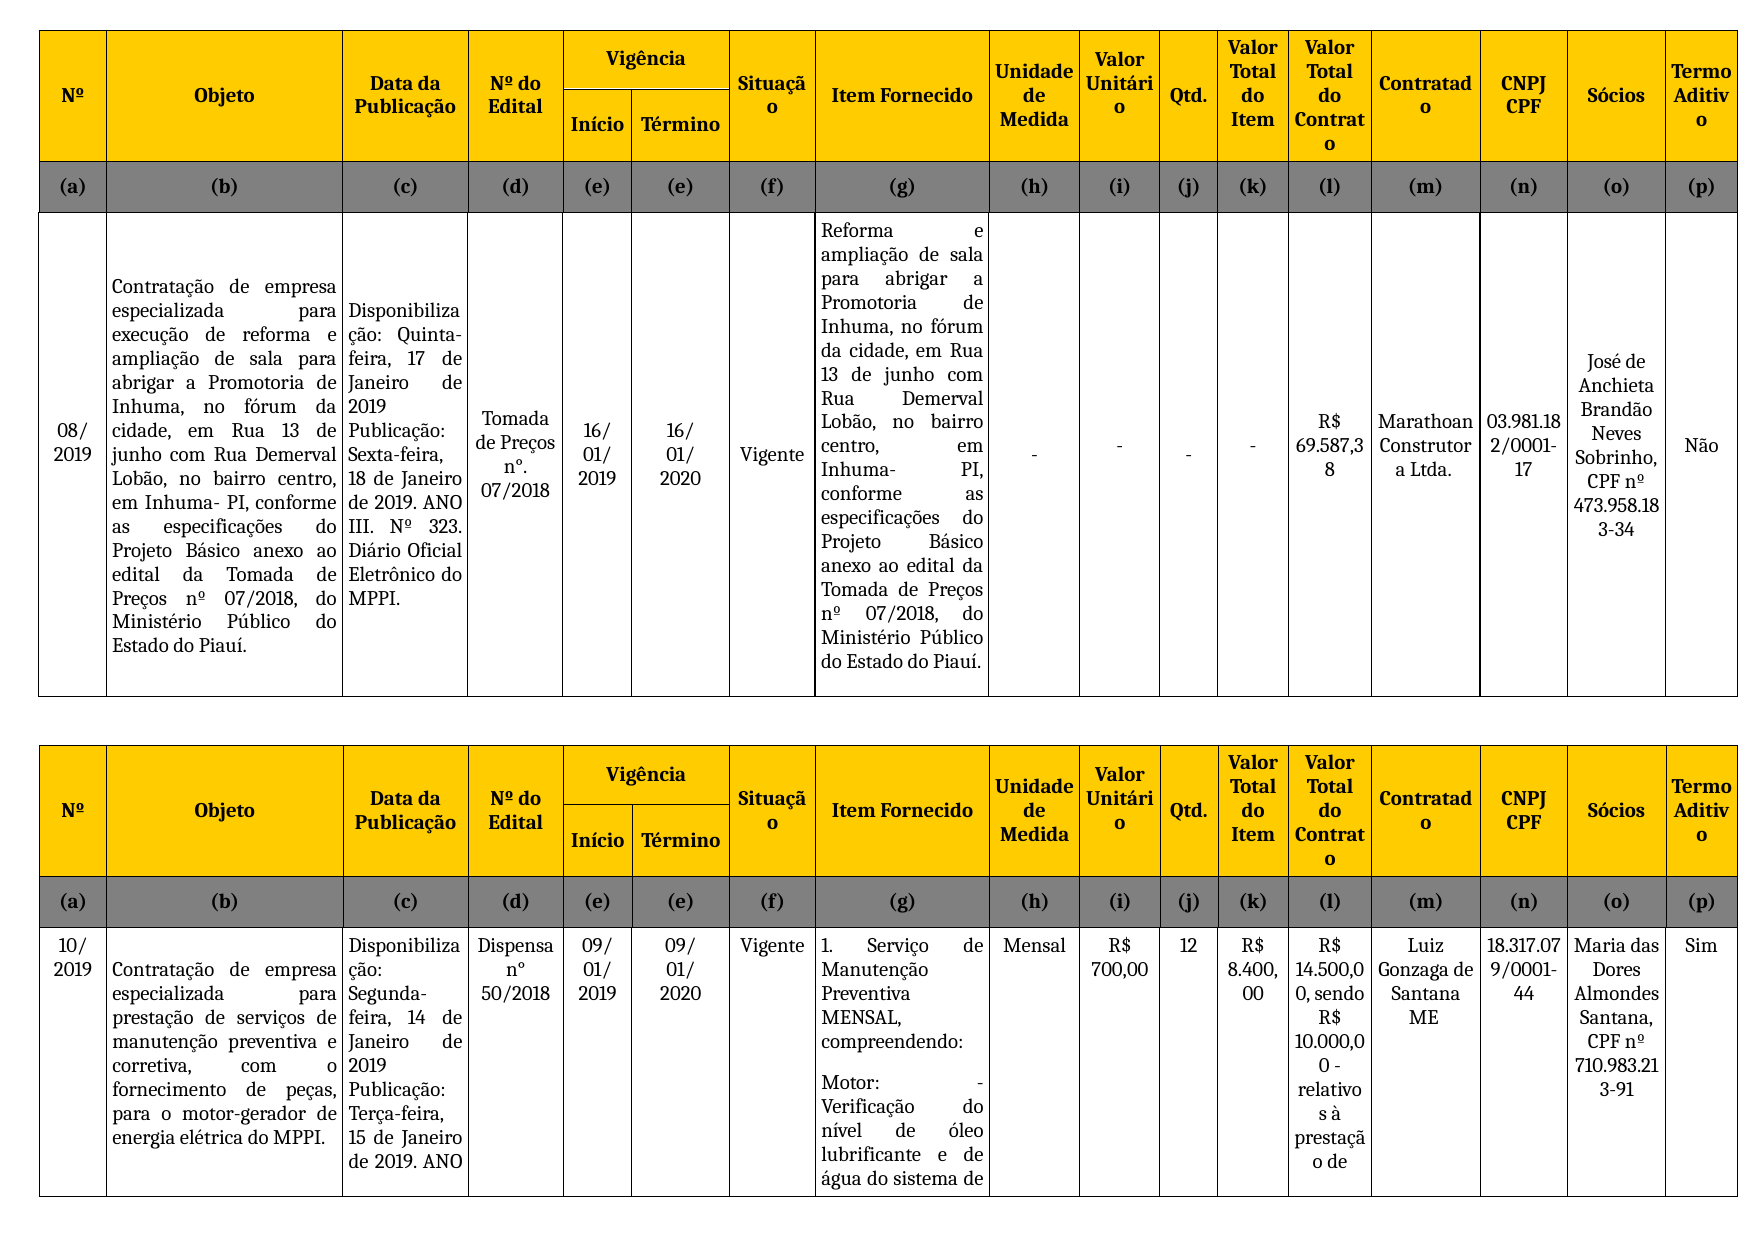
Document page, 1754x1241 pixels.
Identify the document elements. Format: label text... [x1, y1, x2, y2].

table_header Contratado [1372, 746, 1480, 876]
table_header Termo Aditivo [1666, 31, 1737, 161]
table_cell (f) [730, 877, 815, 927]
table_cell Reforma e ampliação de sala para abrigar a Promotoria de Inhuma, no fórum da cidade, em Rua 13 de junho com Rua Demerval Lobão, no bairro centro, em Inhuma- PI, conforme as especificações do Projeto Básico anexo ao edital da Tomada de Preços nº 07/2018, do Ministério Público do Estado do Piauí. [816, 213, 988, 696]
table_cell Término [633, 805, 729, 876]
table_cell - [1160, 213, 1217, 696]
table_header Nº do Edital [469, 746, 563, 876]
table_cell Marathoan Construtora Ltda. [1372, 213, 1479, 696]
table_header Valor Total do Item [1218, 31, 1288, 161]
table_cell 08/ 2019 [39, 213, 106, 696]
table_header Valor Total do Contrato [1289, 31, 1371, 161]
table_cell Disponibilização: Segunda-feira, 14 de Janeiro de 2019 Publicação: Terça-feira, 15 de Janeiro de 2019. ANO [343, 928, 468, 1196]
table_cell (f) [730, 162, 815, 212]
table_header Valor Total do Contrato [1289, 746, 1371, 876]
table_cell Disponibilização: Quinta-feira, 17 de Janeiro de 2019 Publicação: Sexta-feira, 18 de Janeiro de 2019. ANO III. Nº 323. Diário Oficial Eletrônico do MPPI. [343, 213, 467, 696]
table_cell (l) [1289, 162, 1371, 212]
table_cell Maria das Dores Almondes Santana, CPF nº 710.983.213-91 [1568, 928, 1665, 1196]
table_header CNPJ CPF [1481, 746, 1567, 876]
table_header Unidade de Medida [990, 746, 1079, 876]
table_header CNPJ CPF [1481, 31, 1567, 161]
table_cell Não [1666, 213, 1737, 696]
table_cell (d) [469, 877, 563, 927]
table_cell (g) [816, 162, 989, 212]
table_cell (c) [343, 162, 468, 212]
table_header Vigência [564, 31, 729, 88]
table_cell Término [632, 90, 729, 161]
table_cell Início [564, 90, 631, 161]
table_cell Mensal [990, 928, 1079, 1196]
table_header Sócios [1568, 31, 1665, 161]
table_header Data da Publicação [343, 31, 468, 161]
table_header Situação [730, 746, 815, 876]
table_cell - [1080, 213, 1159, 696]
table_cell R$ 700,00 [1080, 928, 1159, 1196]
table_cell - [989, 213, 1079, 696]
table_cell José de Anchieta Brandão Neves Sobrinho, CPF nº 473.958.183-34 [1568, 213, 1665, 696]
table_cell (e) [632, 162, 729, 212]
table_cell 18.317.079/0001-44 [1481, 928, 1567, 1196]
table_cell 09/ 01/ 2020 [632, 928, 729, 1196]
table_cell Vigente [730, 213, 814, 696]
table_header Nº do Edital [469, 31, 563, 161]
table_cell (h) [990, 162, 1079, 212]
table_header Vigência [564, 746, 729, 804]
table_header Nº [40, 746, 106, 876]
table_cell Sim [1666, 928, 1737, 1196]
table_cell (p) [1667, 877, 1737, 927]
table_cell (k) [1219, 877, 1288, 927]
table_cell R$ 69.587,38 [1289, 213, 1371, 696]
table_header Unidade de Medida [990, 31, 1079, 161]
table_cell (k) [1218, 162, 1288, 212]
table_header Valor Unitário [1080, 31, 1159, 161]
table_cell (c) [344, 877, 468, 927]
table_cell Contratação de empresa especializada para execução de reforma e ampliação de sala para abrigar a Promotoria de Inhuma, no fórum da cidade, em Rua 13 de junho com Rua Demerval Lobão, no bairro centro, em Inhuma- PI, conforme as especificações do Projeto Básico anexo ao edital da Tomada de Preços nº 07/2018, do Ministério Público do Estado do Piauí. [107, 213, 342, 696]
table_cell (b) [107, 877, 343, 927]
table_header Termo Aditivo [1667, 746, 1737, 876]
table_header Objeto [107, 746, 343, 876]
table_cell 12 [1160, 928, 1217, 1196]
table_cell R$ 8.400,00 [1218, 928, 1288, 1196]
table_cell (d) [469, 162, 563, 212]
table_cell (e) [564, 877, 632, 927]
table_header Sócios [1568, 746, 1666, 876]
table_header Objeto [107, 31, 342, 161]
table_cell (j) [1161, 877, 1218, 927]
table_header Data da Publicação [344, 746, 468, 876]
table_cell 09/ 01/ 2019 [564, 928, 631, 1196]
table_header Item Fornecido [816, 746, 989, 876]
table_header Contratado [1372, 31, 1480, 161]
table_header Qtd. [1161, 746, 1218, 876]
table_header Nº [40, 31, 106, 161]
table_cell (i) [1080, 877, 1160, 927]
table_cell (m) [1372, 162, 1480, 212]
table_cell (i) [1080, 162, 1159, 212]
table_cell - [1218, 213, 1288, 696]
table_cell (a) [40, 162, 106, 212]
table_header Valor Unitário [1080, 746, 1160, 876]
table_cell (j) [1160, 162, 1217, 212]
table_cell Vigente [730, 928, 815, 1196]
table_cell 03.981.182/0001-17 [1481, 213, 1567, 696]
table_header Item Fornecido [816, 31, 989, 161]
table_cell (m) [1372, 877, 1480, 927]
table_cell (n) [1481, 877, 1567, 927]
table_cell Contratação de empresa especializada para prestação de serviços de manutenção preventiva e corretiva, com o fornecimento de peças, para o motor-gerador de energia elétrica do MPPI. [107, 928, 342, 1196]
table_cell Início [564, 805, 632, 876]
table_cell (h) [990, 877, 1079, 927]
table_cell (n) [1481, 162, 1567, 212]
table_cell 1. Serviço de Manutenção Preventiva MENSAL, compreendendo: Motor: - Verificação do nível de óleo lubrificante e de água do sistema de [816, 928, 989, 1196]
table_cell (g) [816, 877, 989, 927]
table_cell (p) [1666, 162, 1737, 212]
table_header Valor Total do Item [1219, 746, 1288, 876]
table_cell Luiz Gonzaga de Santana ME [1372, 928, 1480, 1196]
table_cell (o) [1568, 162, 1665, 212]
table_cell (l) [1289, 877, 1371, 927]
table_cell Tomada de Preços n°. 07/2018 [468, 213, 562, 696]
table_cell 16/ 01/ 2020 [632, 213, 729, 696]
table_cell (o) [1568, 877, 1666, 927]
table_header Situação [730, 31, 815, 161]
table_cell (e) [633, 877, 729, 927]
table_cell (b) [107, 162, 342, 212]
table_cell Dispensa n° 50/2018 [469, 928, 563, 1196]
table_header Qtd. [1160, 31, 1217, 161]
table_cell (a) [40, 877, 106, 927]
table_cell 10/ 2019 [40, 928, 106, 1196]
table_cell (e) [564, 162, 631, 212]
table_cell R$ 14.500,00, sendo R$ 10.000,00 - relativos à prestação de [1289, 928, 1371, 1196]
table_cell 16/ 01/ 2019 [563, 213, 631, 696]
